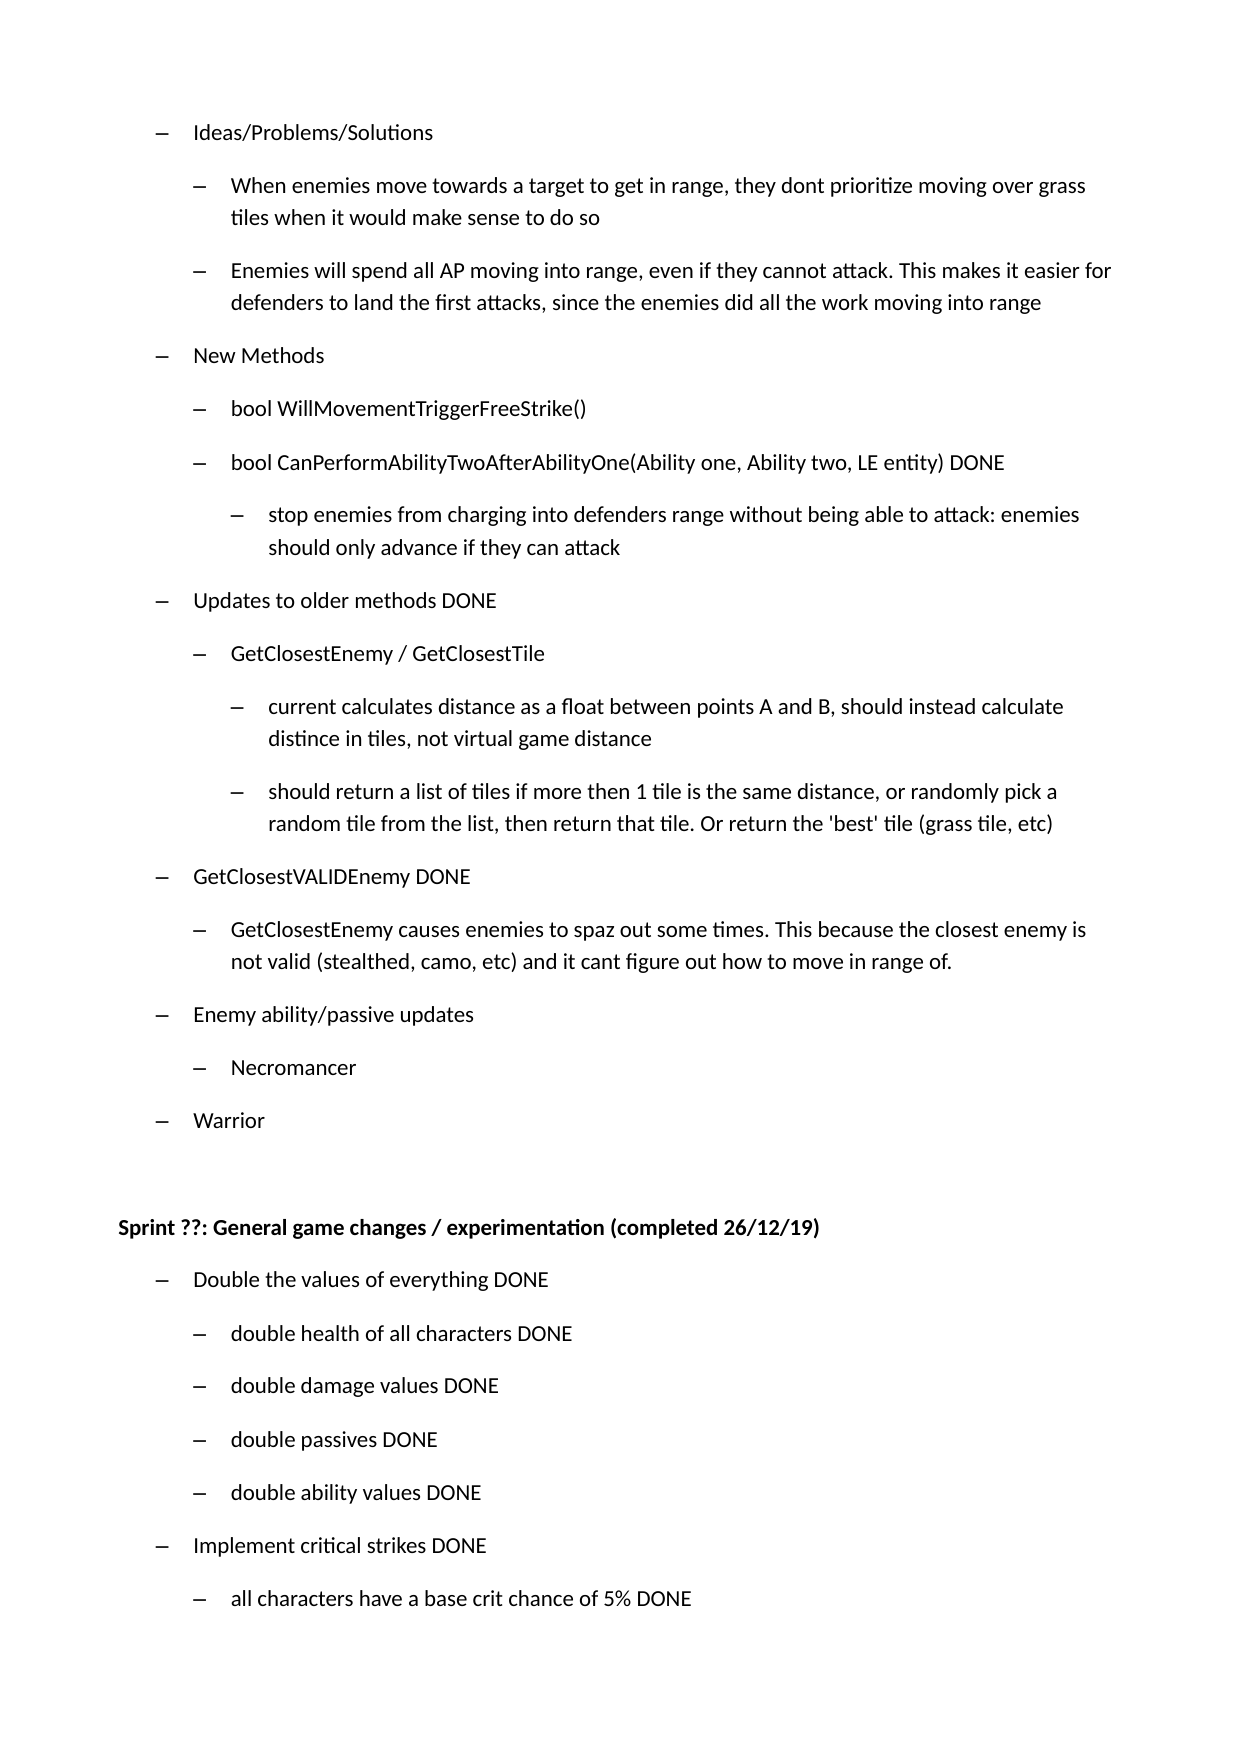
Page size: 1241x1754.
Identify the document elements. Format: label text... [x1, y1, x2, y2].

list current calculates distance as a float between points A and B, should instead calculate distince in tiles, not virtual game distance [231, 692, 1122, 752]
list Enemies will spend all AP moving into range, even if they cannot attack. This makes it easier for defenders to land the first attacks, since the enemies did all the work moving into range [193, 256, 1122, 317]
list New Methods [156, 342, 1122, 369]
list all characters have a base crit chance of 5% DONE [193, 1584, 1122, 1612]
text Sprint ??: General game changes / experimentation (completed 26/12/19) [118, 1213, 1122, 1241]
list Enemy ability/passive updates [156, 1001, 1122, 1028]
list Warrior [156, 1107, 1122, 1134]
list Ideas/Problems/Solutions [156, 118, 1122, 146]
list bool WillMovementTriggerFreeStrike() [193, 394, 1122, 423]
list double damage values DONE [193, 1372, 1122, 1400]
list double ability values DONE [193, 1478, 1122, 1506]
list bool CanPerformAbilityTwoAfterAbilityOne(Ability one, Ability two, LE entity) DONE [193, 448, 1122, 476]
list stop enemies from charging into defenders range without being able to attack: enemies should only advance if they can attack [231, 501, 1122, 561]
list GetClosestEnemy / GetClosestTile [193, 639, 1122, 667]
list GetClosestEnemy causes enemies to spaz out some times. This because the closest enemy is not valid (stealthed, camo, etc) and it cant figure out how to move in range of. [193, 915, 1122, 976]
list Updates to older methods DONE [156, 586, 1122, 614]
list double passives DONE [193, 1425, 1122, 1453]
list When enemies move towards a target to get in range, they dont prioritize moving over grass tiles when it would make sense to do so [193, 171, 1122, 231]
list Double the values of everything DONE [156, 1266, 1122, 1294]
list GetClosestVALIDEnemy DONE [156, 862, 1122, 890]
list Necromancer [193, 1053, 1122, 1082]
list should return a list of tiles if more then 1 tile is the same distance, or randomly pick a random tile from the list, then return that tile. Or return the 'best' tile (grass tile, etc) [231, 777, 1122, 837]
list double health of all characters DONE [193, 1319, 1122, 1347]
list Implement critical strikes DONE [156, 1531, 1122, 1559]
